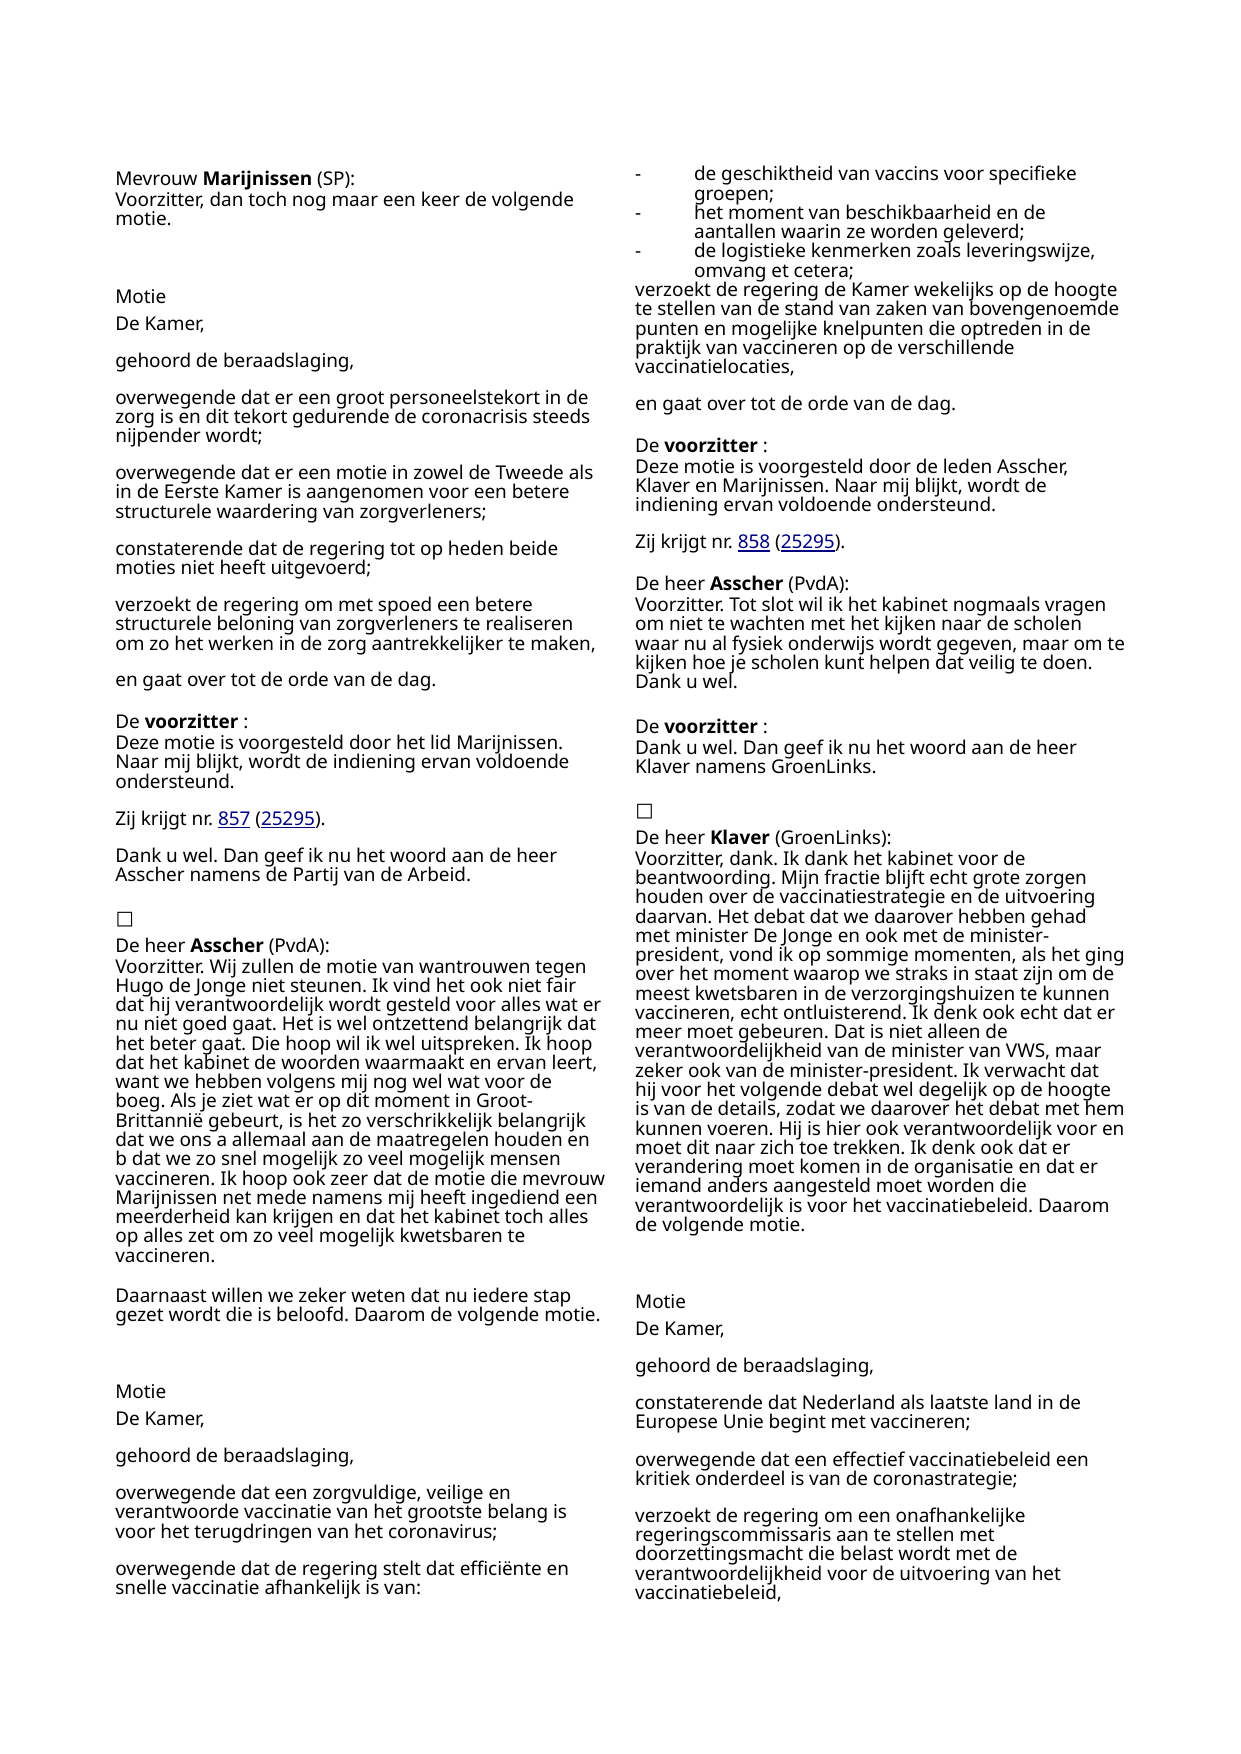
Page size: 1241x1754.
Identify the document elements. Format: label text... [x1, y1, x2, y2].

text Voorzitter. Wij zullen de motie van wantrouwen tegen Hugo de Jonge niet steunen. Ik vind het ook niet fair dat hij verantwoordelijk wordt gesteld voor alles wat er nu niet goed gaat. Het is wel ontzettend belangrijk dat het beter gaat. Die hoop wil ik wel uitspreken. Ik hoop dat het kabinet de woorden waarmaakt en ervan leert, want we hebben volgens mij nog wel wat voor de boeg. Als je ziet wat er op dit moment in Groot-Brittannië gebeurt, is het zo verschrikkelijk belangrijk dat we ons a allemaal aan de maatregelen houden en b dat we zo snel mogelijk zo veel mogelijk mensen vaccineren. Ik hoop ook zeer dat de motie die mevrouw Marijnissen net mede namens mij heeft ingediend een meerderheid kan krijgen en dat het kabinet toch alles op alles zet om zo veel mogelijk kwetsbaren te vaccineren. [115, 958, 605, 1266]
text verzoekt de regering om een onafhankelijke regeringscommissaris aan te stellen met doorzettingsmacht die belast wordt met de verantwoordelijkheid voor de uitvoering van het vaccinatiebeleid, [635, 1507, 1125, 1603]
text De heer Klaver (GroenLinks): [635, 824, 1125, 850]
text Motie [115, 1379, 605, 1404]
list de logistieke kenmerken zoals leveringswijze, omvang et cetera; [635, 242, 1125, 281]
text Voorzitter, dan toch nog maar een keer de volgende motie. [115, 191, 605, 229]
text Deze motie is voorgesteld door de leden Asscher, Klaver en Marijnissen. Naar mij blijkt, wordt de indiening ervan voldoende ondersteund. [635, 458, 1125, 516]
text en gaat over tot de orde van de dag. [635, 395, 1125, 414]
text Dank u wel. Dan geef ik nu het woord aan de heer Klaver namens GroenLinks. [635, 739, 1125, 777]
text gehoord de beraadslaging, [115, 1447, 605, 1467]
text De heer Asscher (PvdA): [115, 932, 605, 958]
text overwegende dat er een groot personeelstekort in de zorg is en dit tekort gedurende de coronacrisis steeds nijpender wordt; [115, 389, 605, 446]
text Deze motie is voorgesteld door het lid Marijnissen. Naar mij blijkt, wordt de indiening ervan voldoende ondersteund. [115, 734, 605, 792]
text Voorzitter, dank. Ik dank het kabinet voor de beantwoording. Mijn fractie blijft echt grote zorgen houden over de vaccinatiestrategie en de uitvoering daarvan. Het debat dat we daarover hebben gehad met minister De Jonge en ook met de minister-president, vond ik op sommige momenten, als het ging over het moment waarop we straks in staat zijn om de meest kwetsbaren in de verzorgingshuizen te kunnen vaccineren, echt ontluisterend. Ik denk ook echt dat er meer moet gebeuren. Dat is niet alleen de verantwoordelijkheid van de minister van VWS, maar zeker ook van de minister-president. Ik verwacht dat hij voor het volgende debat wel degelijk op de hoogte is van de details, zodat we daarover het debat met hem kunnen voeren. Hij is hier ook verantwoordelijk voor en moet dit naar zich toe trekken. Ik denk ook dat er verandering moet komen in de organisatie en dat er iemand anders aangesteld moet worden die verantwoordelijk is voor het vaccinatiebeleid. Daarom de volgende motie. [635, 850, 1125, 1235]
list het moment van beschikbaarheid en de aantallen waarin ze worden geleverd; [635, 204, 1125, 242]
text De voorzitter : [635, 432, 1125, 458]
text Dank u wel. Dan geef ik nu het woord aan de heer Asscher namens de Partij van de Arbeid. [115, 847, 605, 885]
text gehoord de beraadslaging, [115, 352, 605, 371]
text overwegende dat een effectief vaccinatiebeleid een kritiek onderdeel is van de coronastrategie; [635, 1451, 1125, 1489]
text De voorzitter : [635, 713, 1125, 739]
text Motie [635, 1289, 1125, 1314]
text De Kamer, [115, 315, 605, 334]
text overwegende dat er een motie in zowel de Tweede als in de Eerste Kamer is aangenomen voor een betere structurele waardering van zorgverleners; [115, 464, 605, 522]
text ⬜ [115, 906, 605, 932]
text Zij krijgt nr. 857 (25295). [115, 810, 605, 829]
text verzoekt de regering de Kamer wekelijks op de hoogte te stellen van de stand van zaken van bovengenoemde punten en mogelijke knelpunten die optreden in de praktijk van vaccineren op de verschillende vaccinatielocaties, [635, 281, 1125, 377]
text Mevrouw Marijnissen (SP): [115, 165, 605, 191]
text De heer Asscher (PvdA): [635, 570, 1125, 596]
text constaterende dat de regering tot op heden beide moties niet heeft uitgevoerd; [115, 540, 605, 578]
text verzoekt de regering om met spoed een betere structurele beloning van zorgverleners te realiseren om zo het werken in de zorg aantrekkelijker te maken, [115, 596, 605, 654]
text Motie [115, 283, 605, 309]
text overwegende dat een zorgvuldige, veilige en verantwoorde vaccinatie van het grootste belang is voor het terugdringen van het coronavirus; [115, 1484, 605, 1542]
text constaterende dat Nederland als laatste land in de Europese Unie begint met vaccineren; [635, 1394, 1125, 1433]
text De Kamer, [635, 1320, 1125, 1339]
text overwegende dat de regering stelt dat efficiënte en snelle vaccinatie afhankelijk is van: [115, 1560, 605, 1598]
text ⬜ [635, 798, 1125, 824]
text Daarnaast willen we zeker weten dat nu iedere stap gezet wordt die is beloofd. Daarom de volgende motie. [115, 1287, 605, 1325]
list de geschiktheid van vaccins voor specifieke groepen; [635, 165, 1125, 204]
text Zij krijgt nr. 858 (25295). [635, 533, 1125, 552]
text Voorzitter. Tot slot wil ik het kabinet nogmaals vragen om niet te wachten met het kijken naar de scholen waar nu al fysiek onderwijs wordt gegeven, maar om te kijken hoe je scholen kunt helpen dat veilig te doen. Dank u wel. [635, 596, 1125, 692]
text De voorzitter : [115, 708, 605, 734]
text gehoord de beraadslaging, [635, 1357, 1125, 1377]
text De Kamer, [115, 1410, 605, 1429]
text en gaat over tot de orde van de dag. [115, 671, 605, 691]
